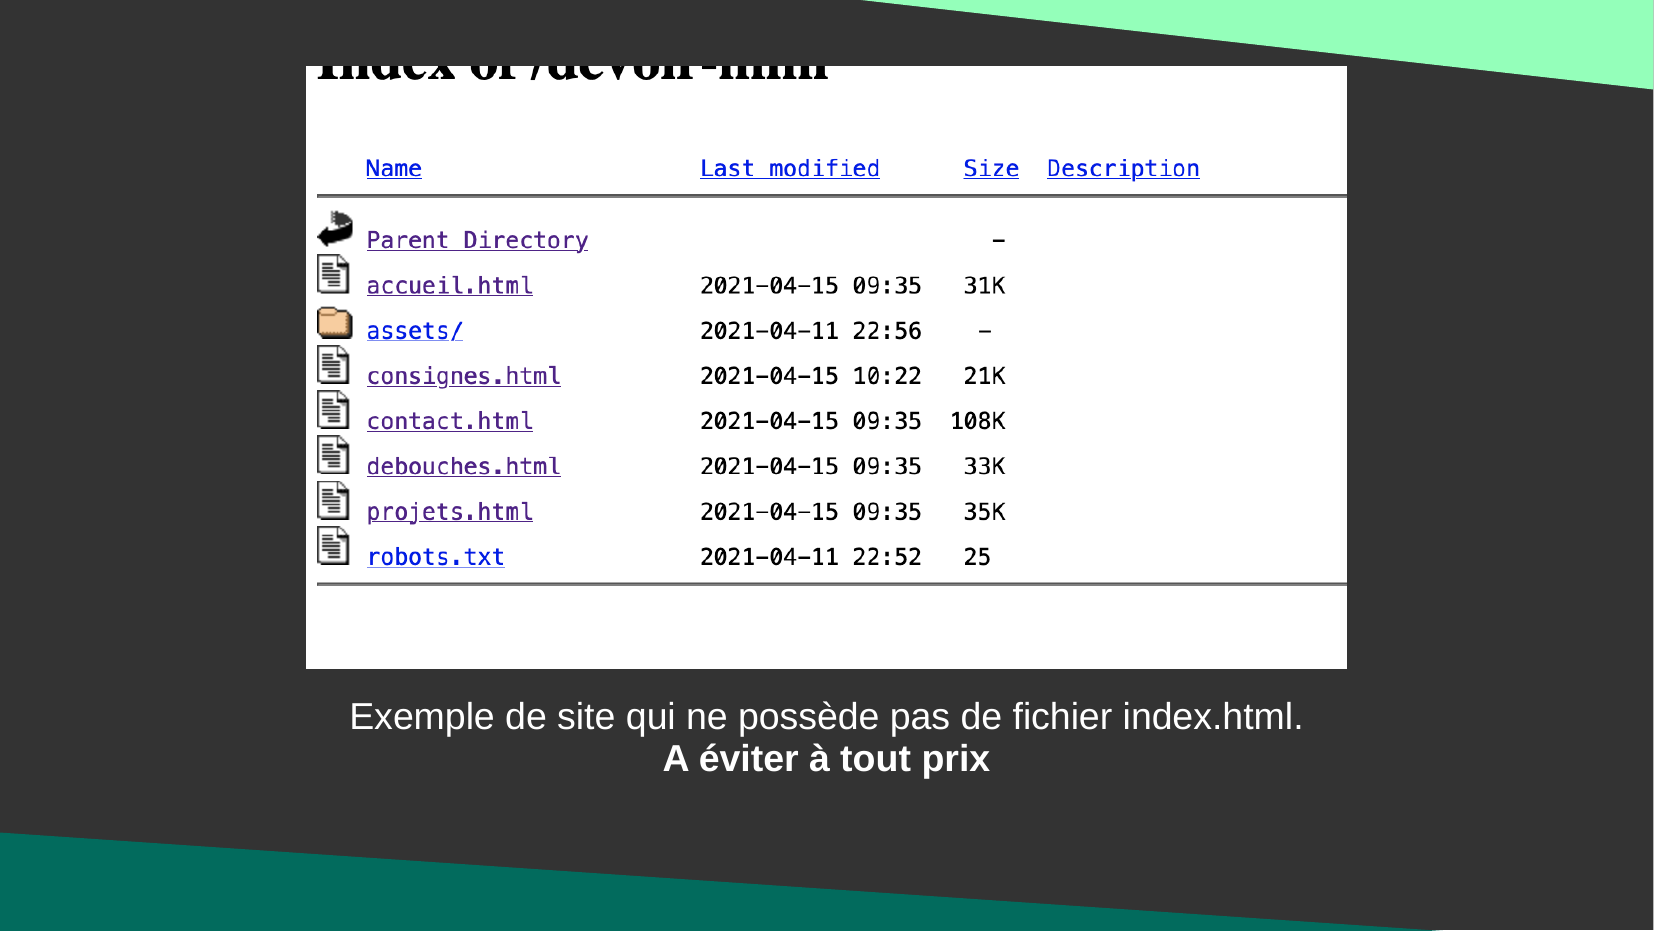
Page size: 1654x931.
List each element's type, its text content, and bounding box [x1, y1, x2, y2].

picture [306, 66, 1347, 669]
text_box Exemple de site qui ne possède pas de fichier index.html. A éviter à tout prix [301, 688, 1353, 804]
text_box [860, 0, 1654, 90]
